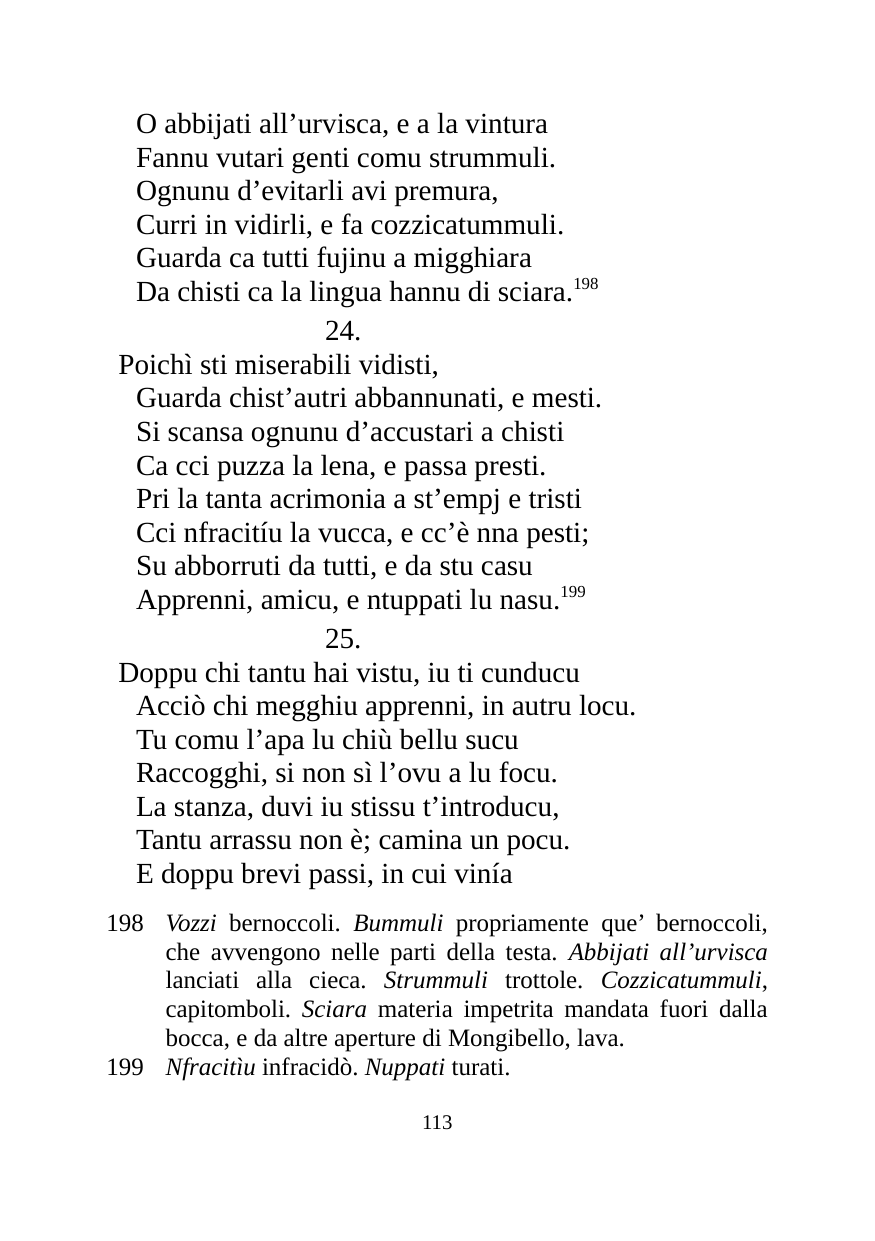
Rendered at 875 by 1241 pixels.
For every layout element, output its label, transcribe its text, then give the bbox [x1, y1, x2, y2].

text Poichì sti miserabili vidisti, Guarda chist’autri abbannunati, e mesti. Si scansa ognunu d’accustari a chisti Ca cci puzza la lena, e passa presti. Pri la tanta acrimonia a st’empj e tristi Cci nfracitíu la vucca, e cc’è nna pesti; Su abborruti da tutti, e da stu casu Apprenni, amicu, e ntuppati lu nasu. [118, 347, 768, 615]
text Nfracitìu infracidò. Nuppati turati. [106, 1052, 768, 1080]
text Doppu chi tantu hai vistu, iu ti cunducu Acciò chi megghiu apprenni, in autru locu. Tu comu l’apa lu chiù bellu sucu Raccogghi, si non sì l’ovu a lu focu. La stanza, duvi iu stissu t’introducu, Tantu arrassu non è; camina un pocu. E doppu brevi passi, in cui vinía [118, 655, 768, 889]
text 25. [325, 621, 768, 655]
text 24. [325, 313, 768, 347]
text O abbijati all’urvisca, e a la vintura Fannu vutari genti comu strummuli. Ognunu d’evitarli avi premura, Curri in vidirli, e fa cozzicatummuli. Guarda ca tutti fujinu a migghiara Da chisti ca la lingua hannu di sciara. [118, 106, 768, 307]
text Vozzi bernoccoli. Bummuli propriamente que’ bernoccoli, che avvengono nelle parti della testa. Abbijati all’urvisca lanciati alla cieca. Strummuli trottole. Cozzicatummuli, capitomboli. Sciara materia impetrita mandata fuori dalla bocca, e da altre aperture di Mongibello, lava. [106, 908, 768, 1052]
